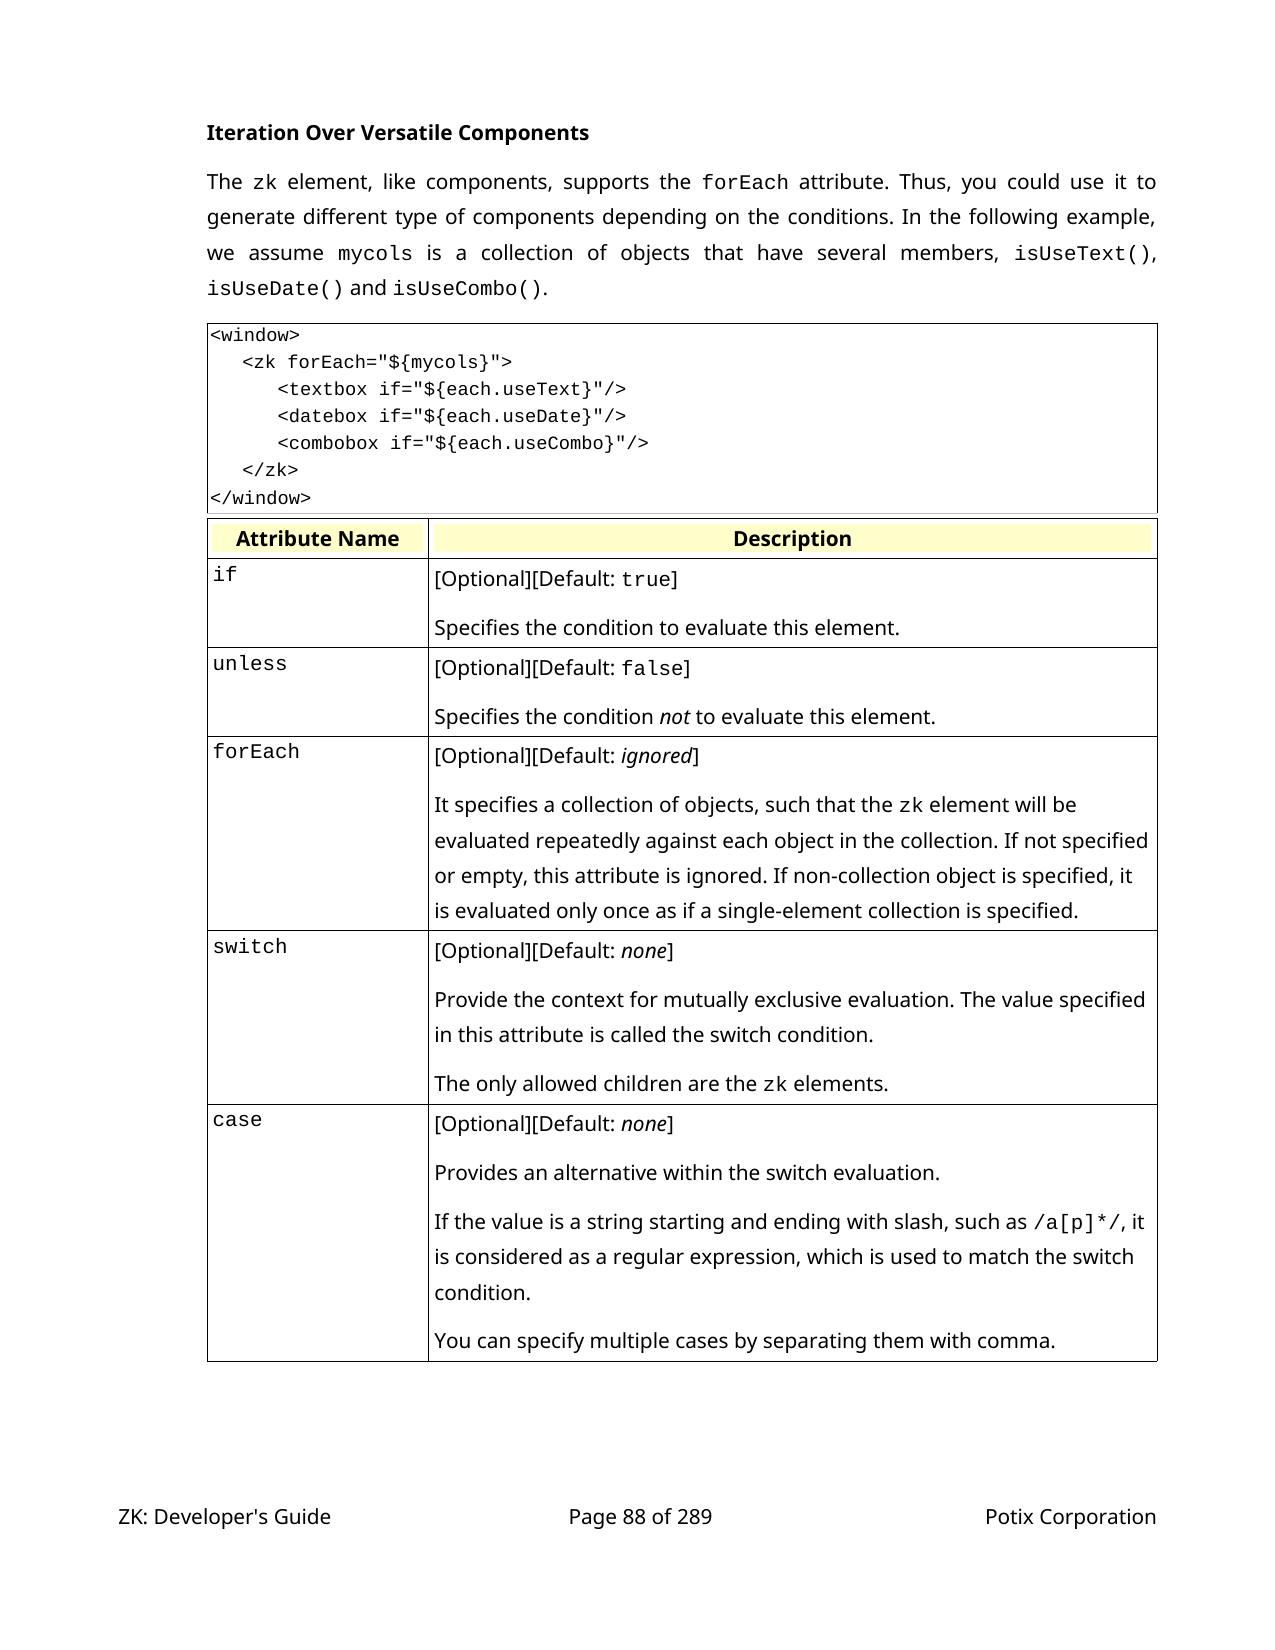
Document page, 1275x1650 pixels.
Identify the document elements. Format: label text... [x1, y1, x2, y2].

table_header Attribute Name [208, 519, 428, 558]
table_cell [Optional][Default: ignored] It specifies a collection of objects, such that the zk element will be evaluated repeatedly against each object in the collection. If not specified or empty, this attribute is ignored. If non-collection object is specified, it is evaluated only once as if a single-element collection is specified. [429, 737, 1157, 930]
table_cell switch [208, 931, 428, 1103]
table_cell if [208, 559, 428, 647]
table_cell forEach [208, 737, 428, 930]
table_cell case [208, 1105, 428, 1361]
table_cell unless [208, 648, 428, 736]
text </window> [208, 486, 1157, 513]
text The zk element, like components, supports the forEach attribute. Thus, you could use it to generate different type of components depending on the conditions. In the following example, we assume mycols is a collection of objects that have several members, isUseText(), isUseDate() and isUseCombo(). [207, 167, 1157, 302]
text <datebox if="${each.useDate}"/> [208, 404, 1157, 428]
text <window> [208, 324, 1157, 347]
table_cell [Optional][Default: true] Specifies the condition to evaluate this element. [429, 559, 1157, 647]
table_header Description [429, 519, 1157, 558]
text </zk> [208, 458, 1157, 483]
text <combobox if="${each.useCombo}"/> [208, 431, 1157, 455]
table_cell [Optional][Default: false] Specifies the condition not to evaluate this element. [429, 648, 1157, 736]
subtitle Iteration Over Versatile Components [207, 118, 1157, 146]
table_cell [Optional][Default: none] Provide the context for mutually exclusive evaluation. The value specified in this attribute is called the switch condition. The only allowed children are the zk elements. [429, 931, 1157, 1103]
text <textbox if="${each.useText}"/> [208, 377, 1157, 401]
table_cell [Optional][Default: none] Provides an alternative within the switch evaluation. If the value is a string starting and ending with slash, such as /a[p]*/, it is considered as a regular expression, which is used to match the switch condition. You can specify multiple cases by separating them with comma. [429, 1105, 1157, 1361]
text <zk forEach="${mycols}"> [208, 349, 1157, 374]
